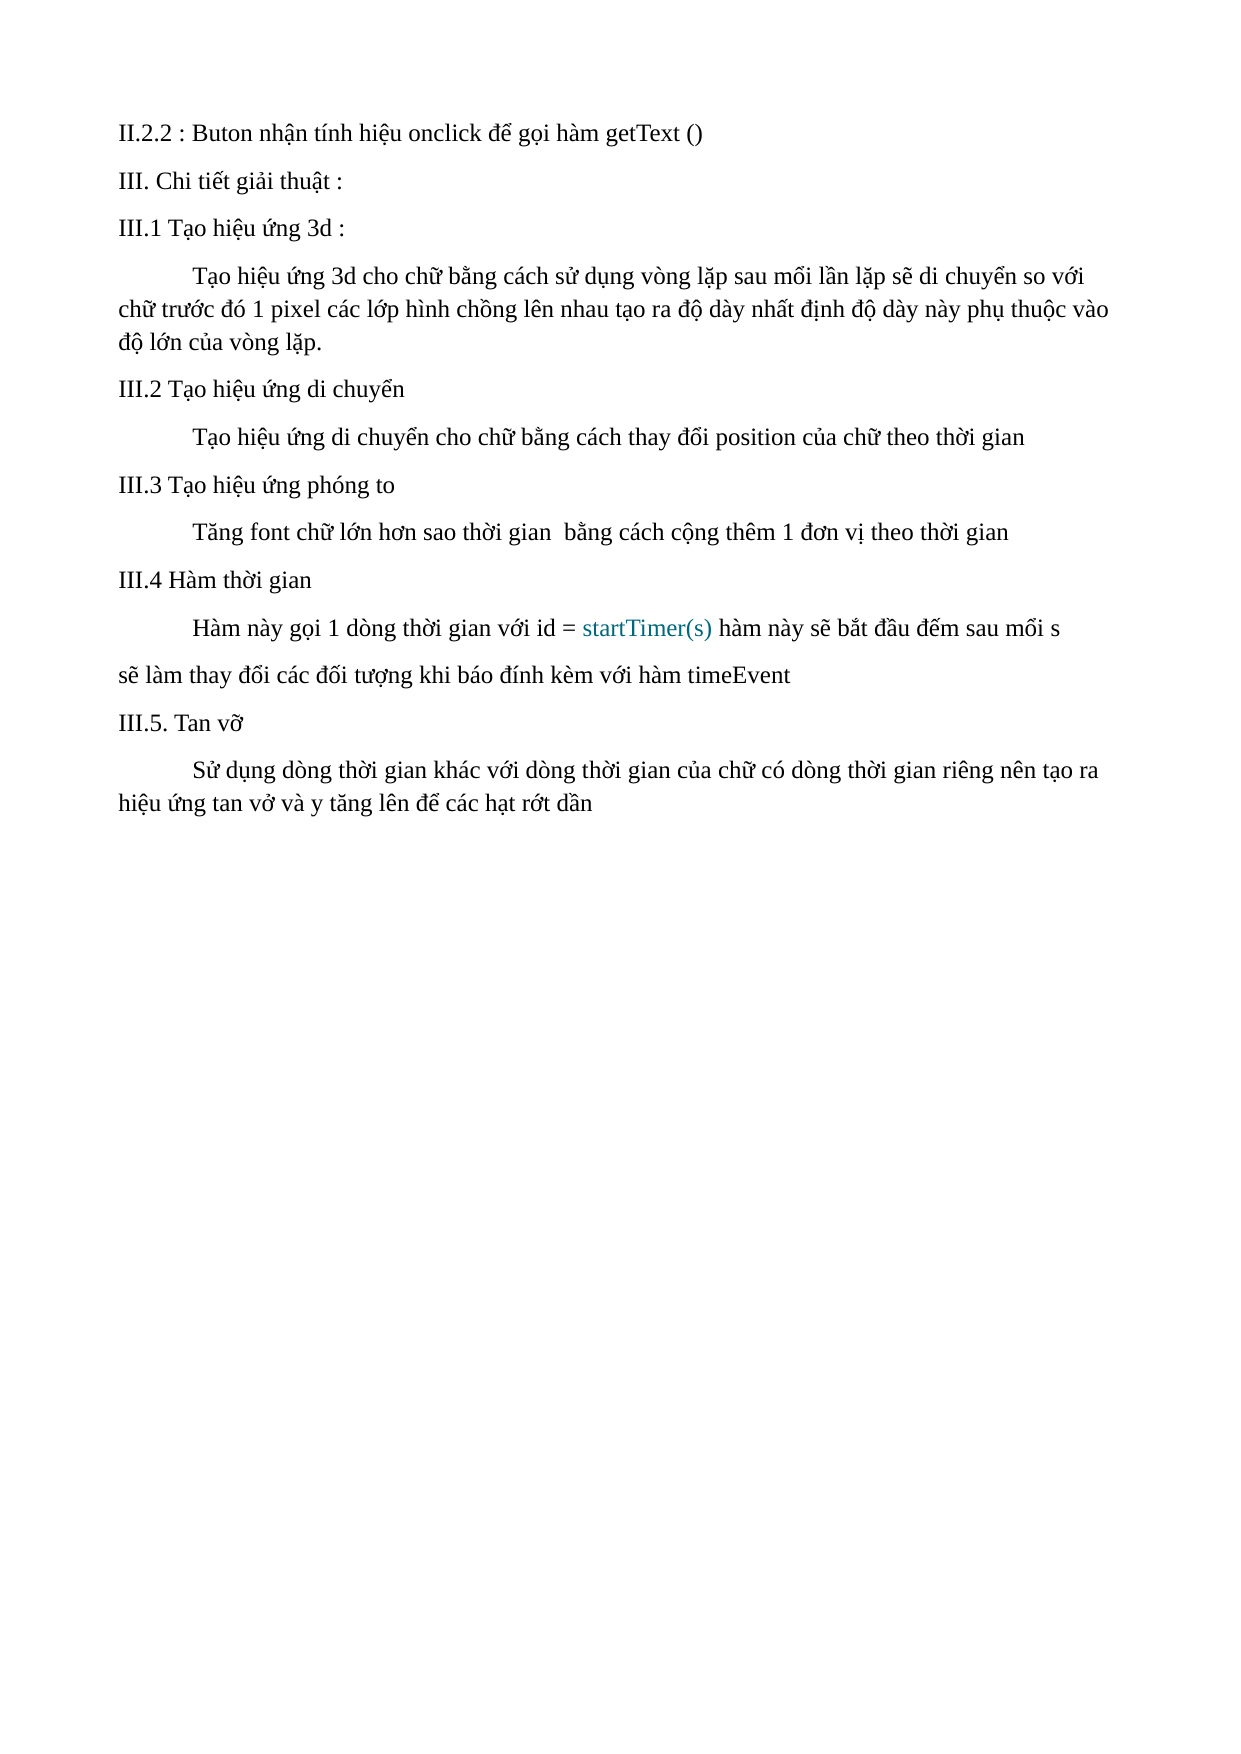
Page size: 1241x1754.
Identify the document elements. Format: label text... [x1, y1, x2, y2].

text II.2.2 : Buton nhận tính hiệu onclick để gọi hàm getText () [118, 118, 1122, 147]
text Tạo hiệu ứng 3d cho chữ bằng cách sử dụng vòng lặp sau mổi lần lặp sẽ di chuyển so với chữ trước đó 1 pixel các lớp hình chồng lên nhau tạo ra độ dày nhất định độ dày này phụ thuộc vào độ lớn của vòng lặp. [118, 261, 1122, 356]
text III.2 Tạo hiệu ứng di chuyển [118, 374, 1122, 403]
text Sử dụng dòng thời gian khác với dòng thời gian của chữ có dòng thời gian riêng nên tạo ra hiệu ứng tan vở và y tăng lên để các hạt rớt dần [118, 755, 1122, 817]
text Tạo hiệu ứng di chuyển cho chữ bằng cách thay đổi position của chữ theo thời gian [118, 422, 1122, 451]
text sẽ làm thay đổi các đối tượng khi báo đính kèm với hàm timeEvent [118, 660, 1122, 689]
text Tăng font chữ lớn hơn sao thời gian bằng cách cộng thêm 1 đơn vị theo thời gian [118, 517, 1122, 546]
text Hàm này gọi 1 dòng thời gian với id = startTimer(s) hàm này sẽ bắt đầu đếm sau mổi s [118, 613, 1122, 641]
text III. Chi tiết giải thuật : [118, 166, 1122, 194]
text III.4 Hàm thời gian [118, 565, 1122, 594]
text III.5. Tan vỡ [118, 708, 1122, 737]
text III.1 Tạo hiệu ứng 3d : [118, 213, 1122, 242]
text III.3 Tạo hiệu ứng phóng to [118, 470, 1122, 498]
